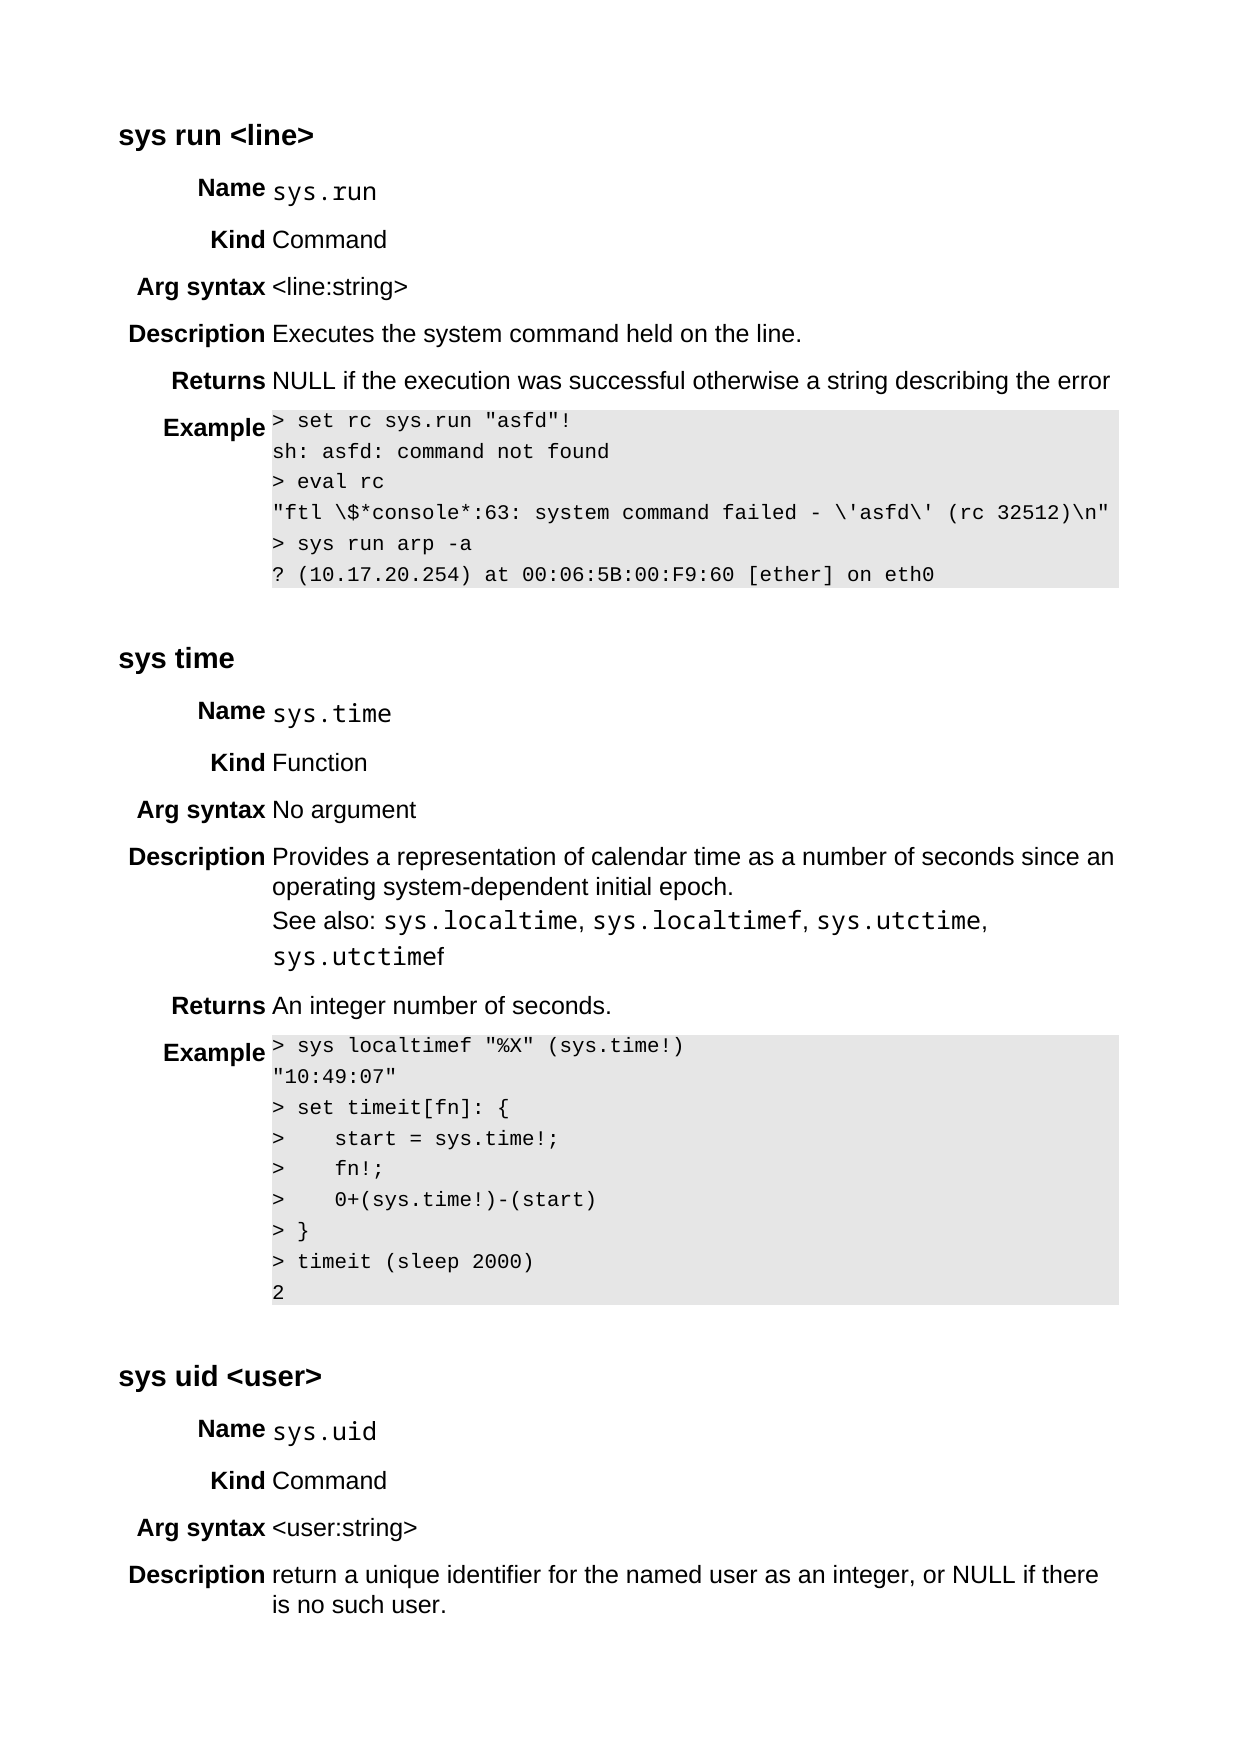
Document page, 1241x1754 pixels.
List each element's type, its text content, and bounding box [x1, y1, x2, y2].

table_header Name [118, 164, 269, 216]
table_cell Returns [118, 982, 269, 1029]
table_cell Arg syntax [118, 263, 269, 310]
table_cell Arg syntax [118, 786, 269, 833]
table_header Name [118, 687, 269, 739]
table_cell No argument [269, 786, 1122, 833]
table_cell > sys localtimef "%X" (sys.time!) "10:49:07" > set timeit[fn]: { > start = sys.time!; > fn!; > 0+(sys.time!)-(start) > } > timeit (sleep 2000) 2 [269, 1029, 1122, 1311]
table_cell Executes the system command held on the line. [269, 310, 1122, 357]
table_cell Example [118, 404, 269, 594]
table_cell An integer number of seconds. [269, 982, 1122, 1029]
table_cell Kind [118, 216, 269, 263]
table_header sys.run [269, 164, 1122, 216]
table_cell Example [118, 1029, 269, 1311]
subtitle sys run <line> [118, 118, 1122, 152]
table_cell Kind [118, 1457, 269, 1504]
table_cell Returns [118, 357, 269, 404]
table_cell <user:string> [269, 1504, 1122, 1551]
table_cell Command [269, 216, 1122, 263]
table_cell Arg syntax [118, 1504, 269, 1551]
table_cell Description [118, 833, 269, 982]
table_cell Description [118, 1551, 269, 1628]
table_cell Description [118, 310, 269, 357]
subtitle sys time [118, 641, 1122, 674]
table_cell Function [269, 739, 1122, 786]
table_cell NULL if the execution was successful otherwise a string describing the error [269, 357, 1122, 404]
table_header sys.uid [269, 1405, 1122, 1457]
table_cell Command [269, 1457, 1122, 1504]
table_cell Kind [118, 739, 269, 786]
table_cell <line:string> [269, 263, 1122, 310]
table_header Name [118, 1405, 269, 1457]
table_header sys.time [269, 687, 1122, 739]
subtitle sys uid <user> [118, 1359, 1122, 1392]
table_cell > set rc sys.run "asfd"! sh: asfd: command not found > eval rc "ftl \$*console*:63: system command failed - \'asfd\' (rc 32512)\n" > sys run arp -a ? (10.17.20.254) at 00:06:5B:00:F9:60 [ether] on eth0 [269, 404, 1122, 594]
table_cell Provides a representation of calendar time as a number of seconds since an operating system-dependent initial epoch. See also: sys.localtime, sys.localtimef, sys.utctime, sys.utctimef [269, 833, 1122, 982]
table_cell return a unique identifier for the named user as an integer, or NULL if there is no such user. [269, 1551, 1122, 1628]
